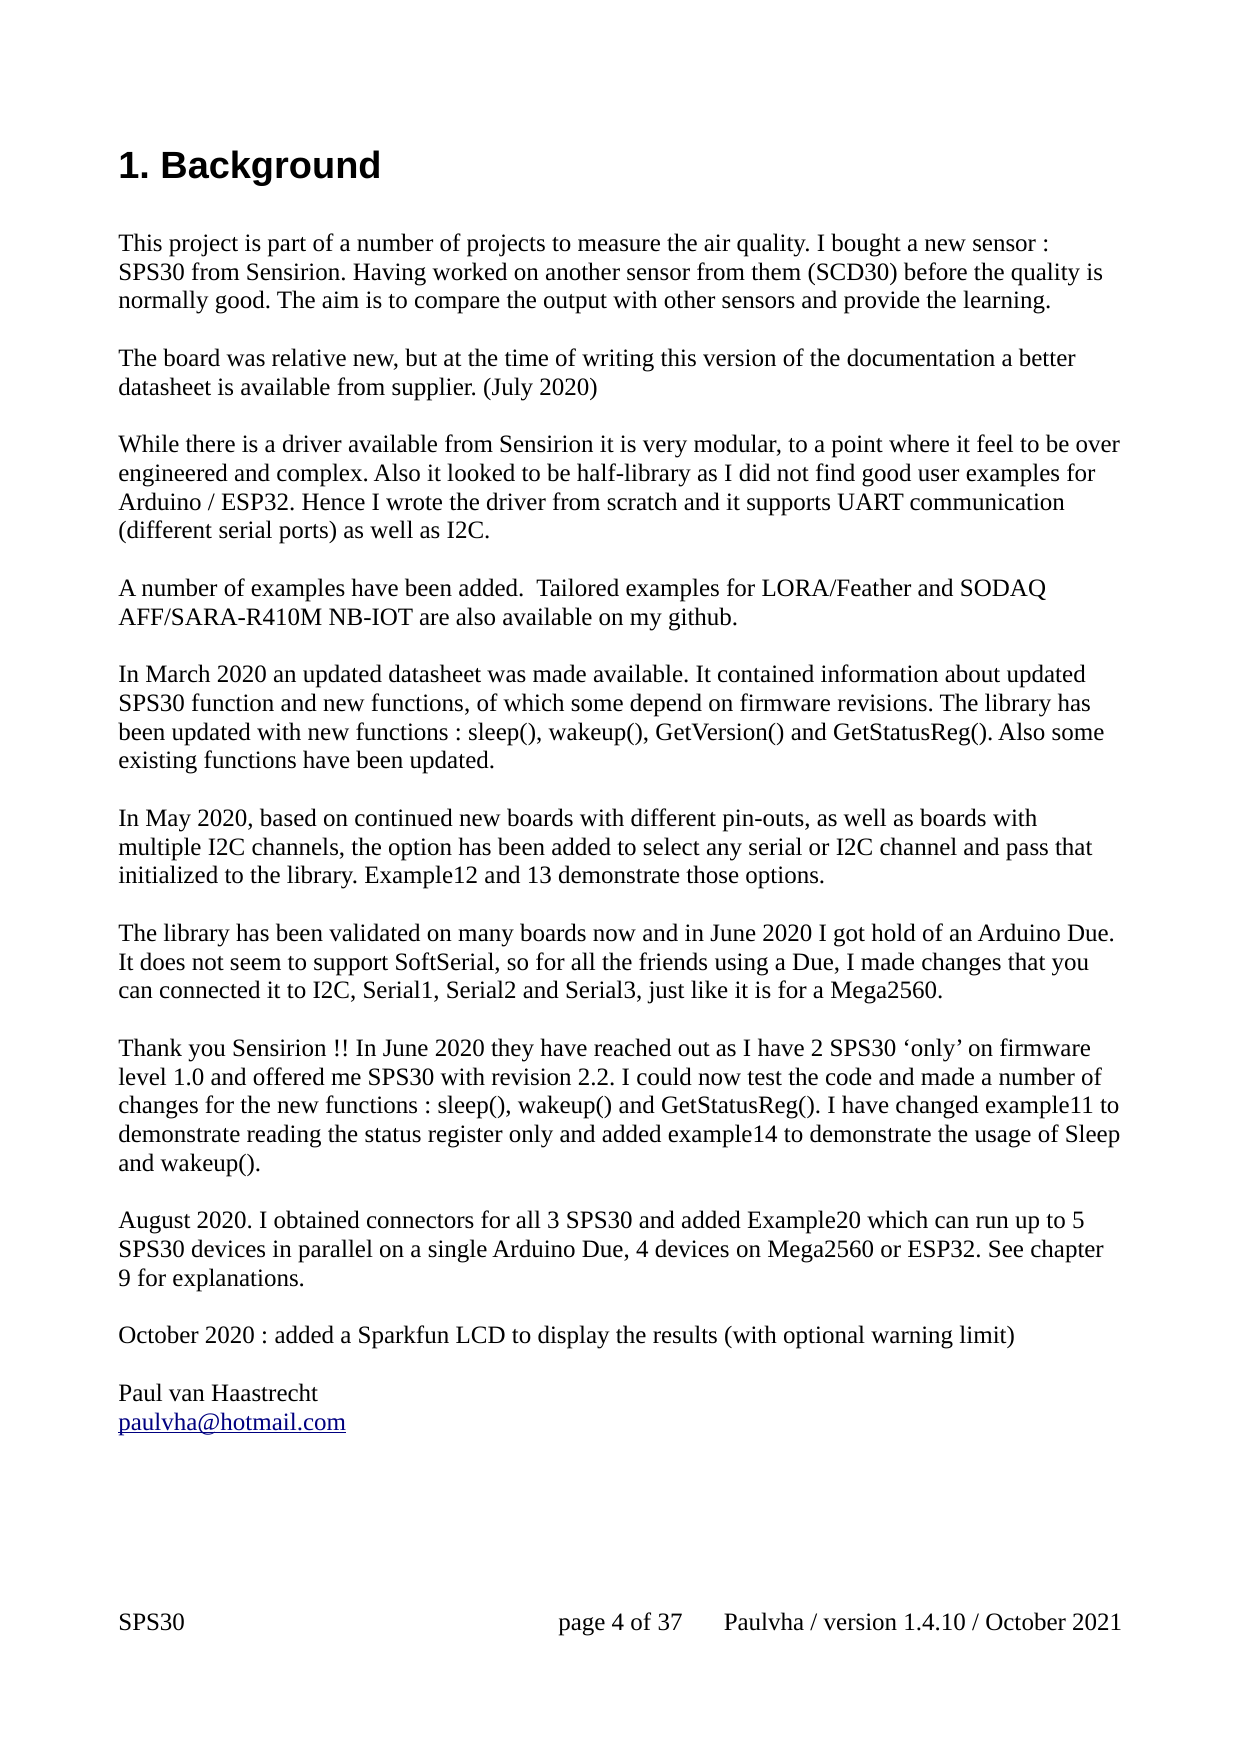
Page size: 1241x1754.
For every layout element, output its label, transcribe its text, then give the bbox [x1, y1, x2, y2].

text In May 2020, based on continued new boards with different pin-outs, as well as boards with multiple I2C channels, the option has been added to select any serial or I2C channel and pass that initialized to the library. Example12 and 13 demonstrate those options. [118, 803, 1122, 889]
subtitle 1. Background [118, 143, 1122, 187]
text Thank you Sensirion !! In June 2020 they have reached out as I have 2 SPS30 ‘only’ on firmware level 1.0 and offered me SPS30 with revision 2.2. I could now test the code and made a number of changes for the new functions : sleep(), wakeup() and GetStatusReg(). I have changed example11 to demonstrate reading the status register only and added example14 to demonstrate the usage of Sleep and wakeup(). [118, 1033, 1122, 1177]
text The board was relative new, but at the time of writing this version of the documentation a better datasheet is available from supplier. (July 2020) [118, 343, 1122, 401]
text October 2020 : added a Sparkfun LCD to display the results (with optional warning limit) [118, 1321, 1122, 1349]
text August 2020. I obtained connectors for all 3 SPS30 and added Example20 which can run up to 5 SPS30 devices in parallel on a single Arduino Due, 4 devices on Mega2560 or ESP32. See chapter 9 for explanations. [118, 1206, 1122, 1292]
text A number of examples have been added. Tailored examples for LORA/Feather and SODAQ AFF/SARA-R410M NB-IOT are also available on my github. [118, 573, 1122, 631]
text Paul van Haastrecht [118, 1378, 1122, 1407]
text While there is a driver available from Sensirion it is very modular, to a point where it feel to be over engineered and complex. Also it looked to be half-library as I did not find good user examples for Arduino / ESP32. Hence I wrote the driver from scratch and it supports UART communication (different serial ports) as well as I2C. [118, 429, 1122, 544]
text The library has been validated on many boards now and in June 2020 I got hold of an Arduino Due. It does not seem to support SoftSerial, so for all the friends using a Due, I made changes that you can connected it to I2C, Serial1, Serial2 and Serial3, just like it is for a Mega2560. [118, 918, 1122, 1004]
text This project is part of a number of projects to measure the air quality. I bought a new sensor : SPS30 from Sensirion. Having worked on another sensor from them (SCD30) before the quality is normally good. The aim is to compare the output with other sensors and provide the learning. [118, 228, 1122, 314]
text paulvha@hotmail.com [118, 1407, 1122, 1436]
text In March 2020 an updated datasheet was made available. It contained information about updated SPS30 function and new functions, of which some depend on firmware revisions. The library has been updated with new functions : sleep(), wakeup(), GetVersion() and GetStatusReg(). Also some existing functions have been updated. [118, 659, 1122, 774]
